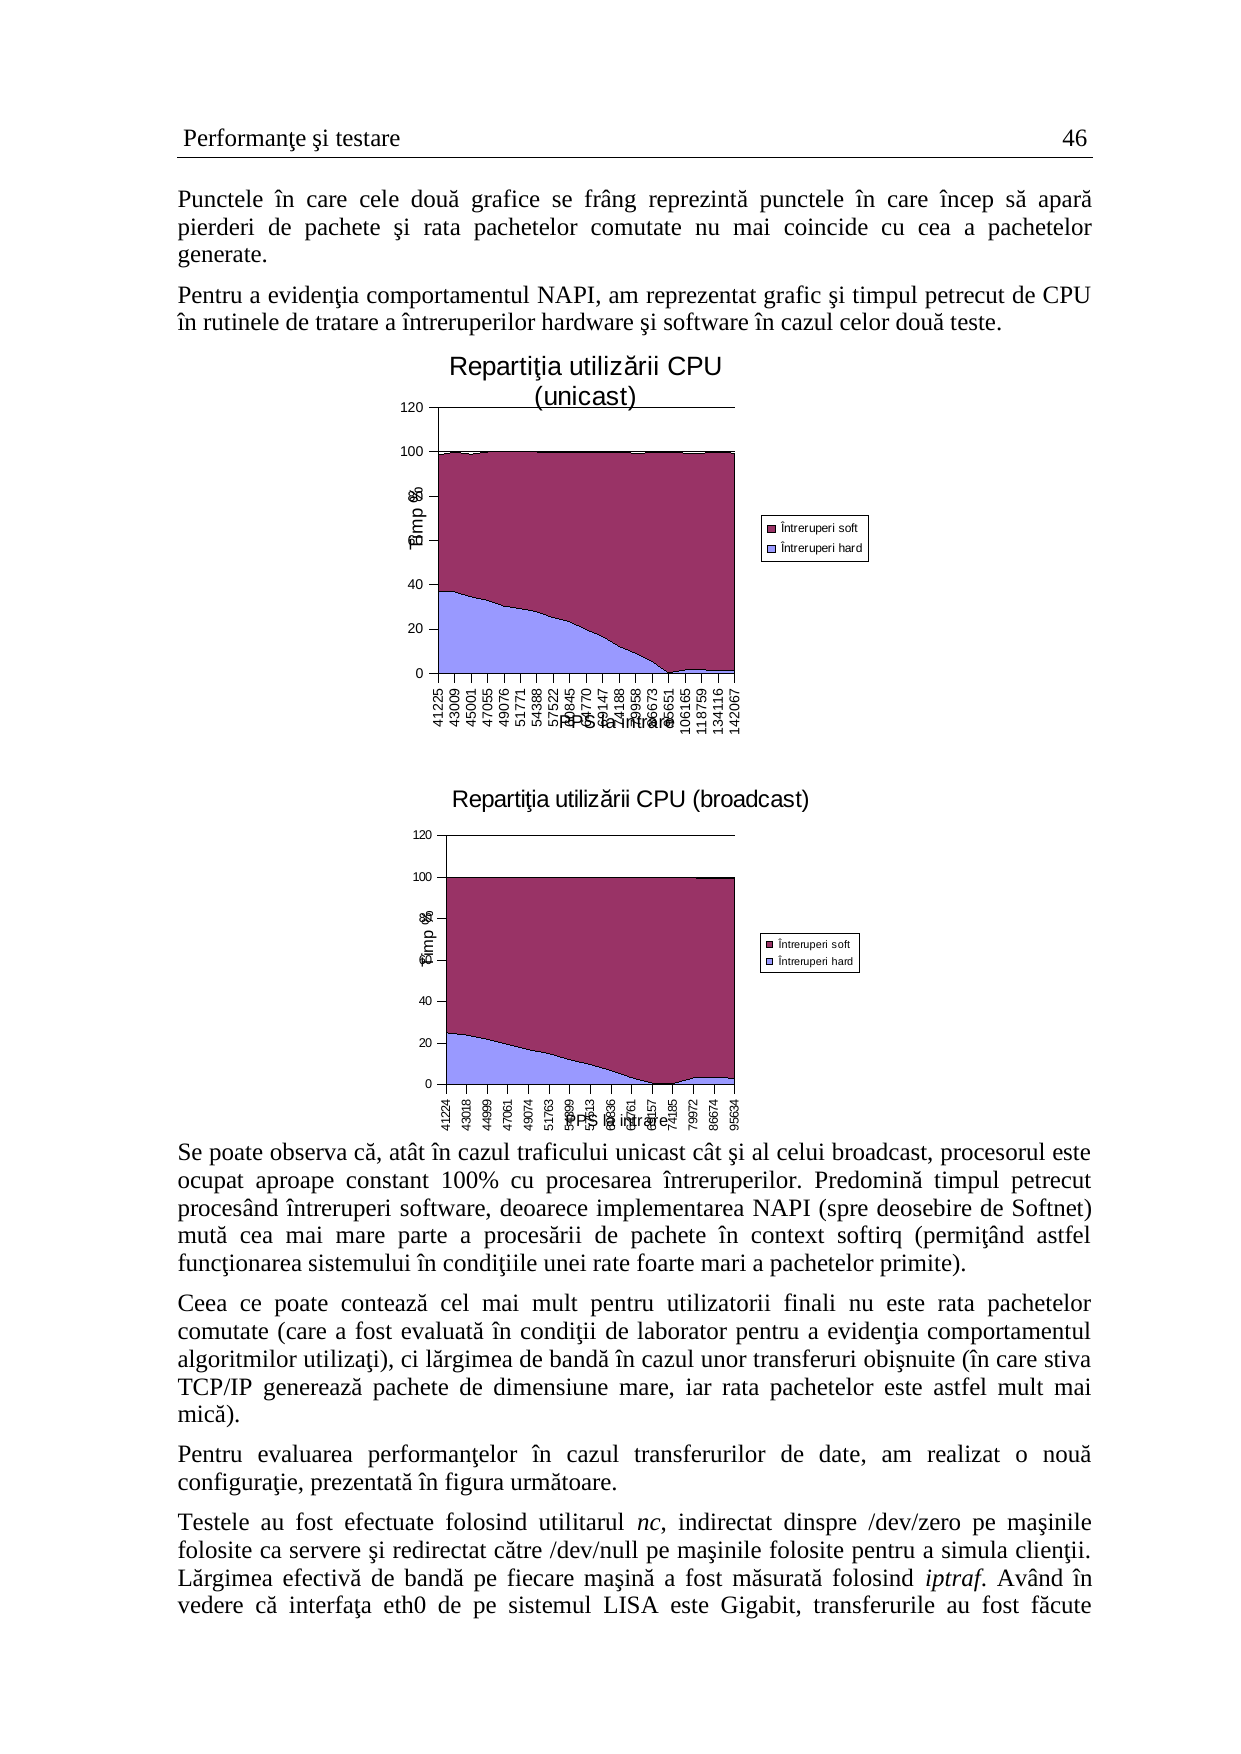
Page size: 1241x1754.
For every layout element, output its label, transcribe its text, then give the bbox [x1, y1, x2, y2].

text Punctele în care cele două grafice se frâng reprezintă punctele în care încep să apară pierderi de pachete şi rata pachetelor comutate nu mai coincide cu cea a pachetelor generate. [177, 185, 1093, 268]
text Se poate observa că, atât în cazul traficului unicast cât şi al celui broadcast, procesorul este ocupat aproape constant 100% cu procesarea întreruperilor. Predomină timpul petrecut procesând întreruperi software, deoarece implementarea NAPI (spre deosebire de Softnet) mută cea mai mare parte a procesării de pachete în context softirq (permiţând astfel funcţionarea sistemului în condiţiile unei rate foarte mari a pachetelor primite). [177, 784, 1093, 1277]
text Ceea ce poate contează cel mai mult pentru utilizatorii finali nu este rata pachetelor comutate (care a fost evaluată în condiţii de laborator pentru a evidenţia comportamentul algoritmilor utilizaţi), ci lărgimea de bandă în cazul unor transferuri obişnuite (în care stiva TCP/IP generează pachete de dimensiune mare, iar rata pachetelor este astfel mult mai mică). [177, 1289, 1093, 1428]
text Pentru a evidenţia comportamentul NAPI, am reprezentat grafic şi timpul petrecut de CPU în rutinele de tratare a întreruperilor hardware şi software în cazul celor două teste. [177, 281, 1093, 336]
text Testele au fost efectuate folosind utilitarul nc, indirectat dinspre /dev/zero pe maşinile folosite ca servere şi redirectat către /dev/null pe maşinile folosite pentru a simula clienţii. Lărgimea efectivă de bandă pe fiecare maşină a fost măsurată folosind iptraf. Având în vedere că interfaţa eth0 de pe sistemul LISA este Gigabit, transferurile au fost făcute [177, 1508, 1093, 1619]
text Pentru evaluarea performanţelor în cazul transferurilor de date, am realizat o nouă configuraţie, prezentată în figura următoare. [177, 1441, 1093, 1496]
